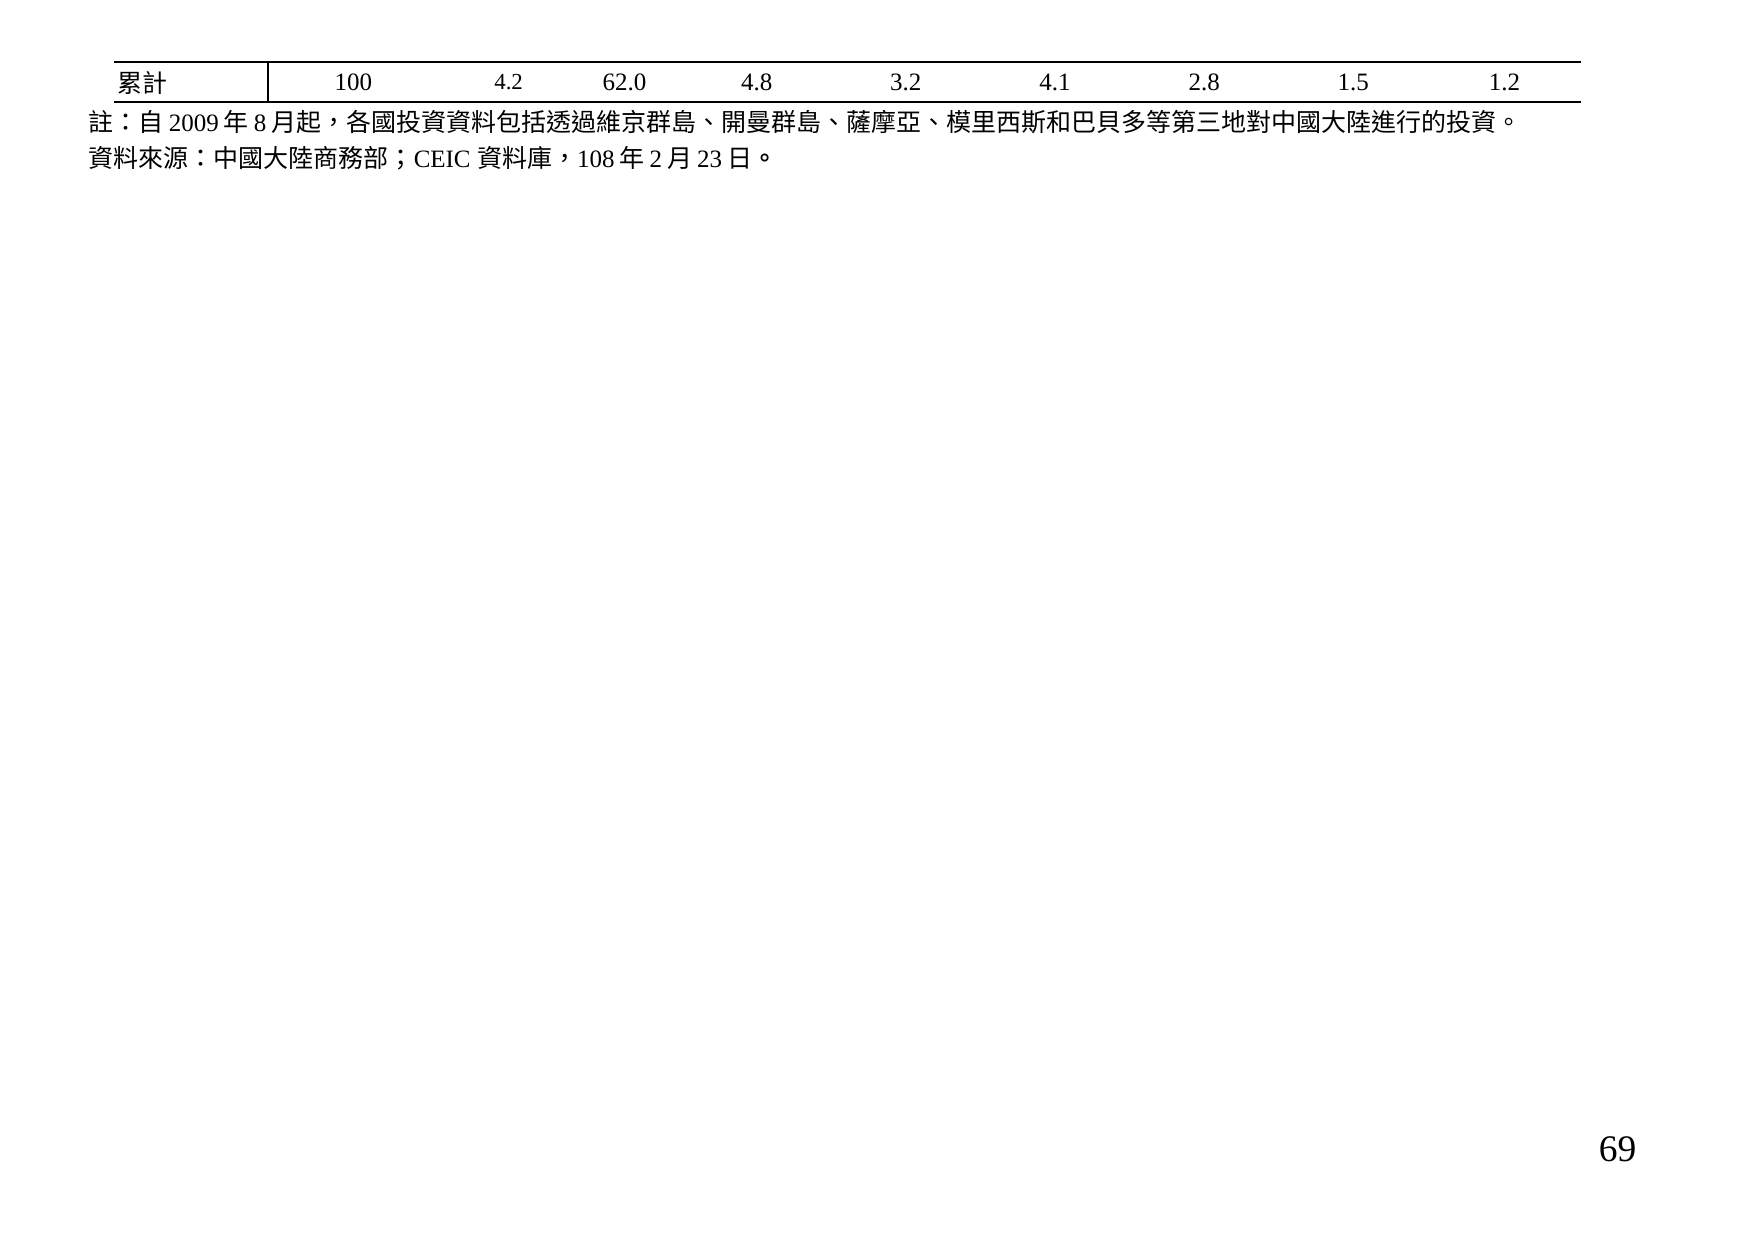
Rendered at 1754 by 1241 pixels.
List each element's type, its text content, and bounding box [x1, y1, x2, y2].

table_cell 1.5 [1279, 63, 1428, 101]
table_cell 3.2 [831, 63, 980, 101]
table_cell 100 [269, 63, 451, 101]
text 註：自2009年8月起，各國投資資料包括透過維京群島、開曼群島、薩摩亞、模里西斯和巴貝多等第三地對中國大陸進行的投資。 [88, 103, 1636, 139]
table_cell 4.1 [980, 63, 1129, 101]
table_cell 1.2 [1428, 63, 1581, 101]
table_cell 62.0 [566, 63, 682, 101]
table_cell 2.8 [1129, 63, 1278, 101]
table_cell 累計 [114, 63, 267, 101]
table_cell 4.2 [451, 63, 566, 101]
table_cell 4.8 [682, 63, 831, 101]
text 資料來源：中國大陸商務部；CEIC 資料庫，108年2月23日。 [88, 139, 1636, 175]
